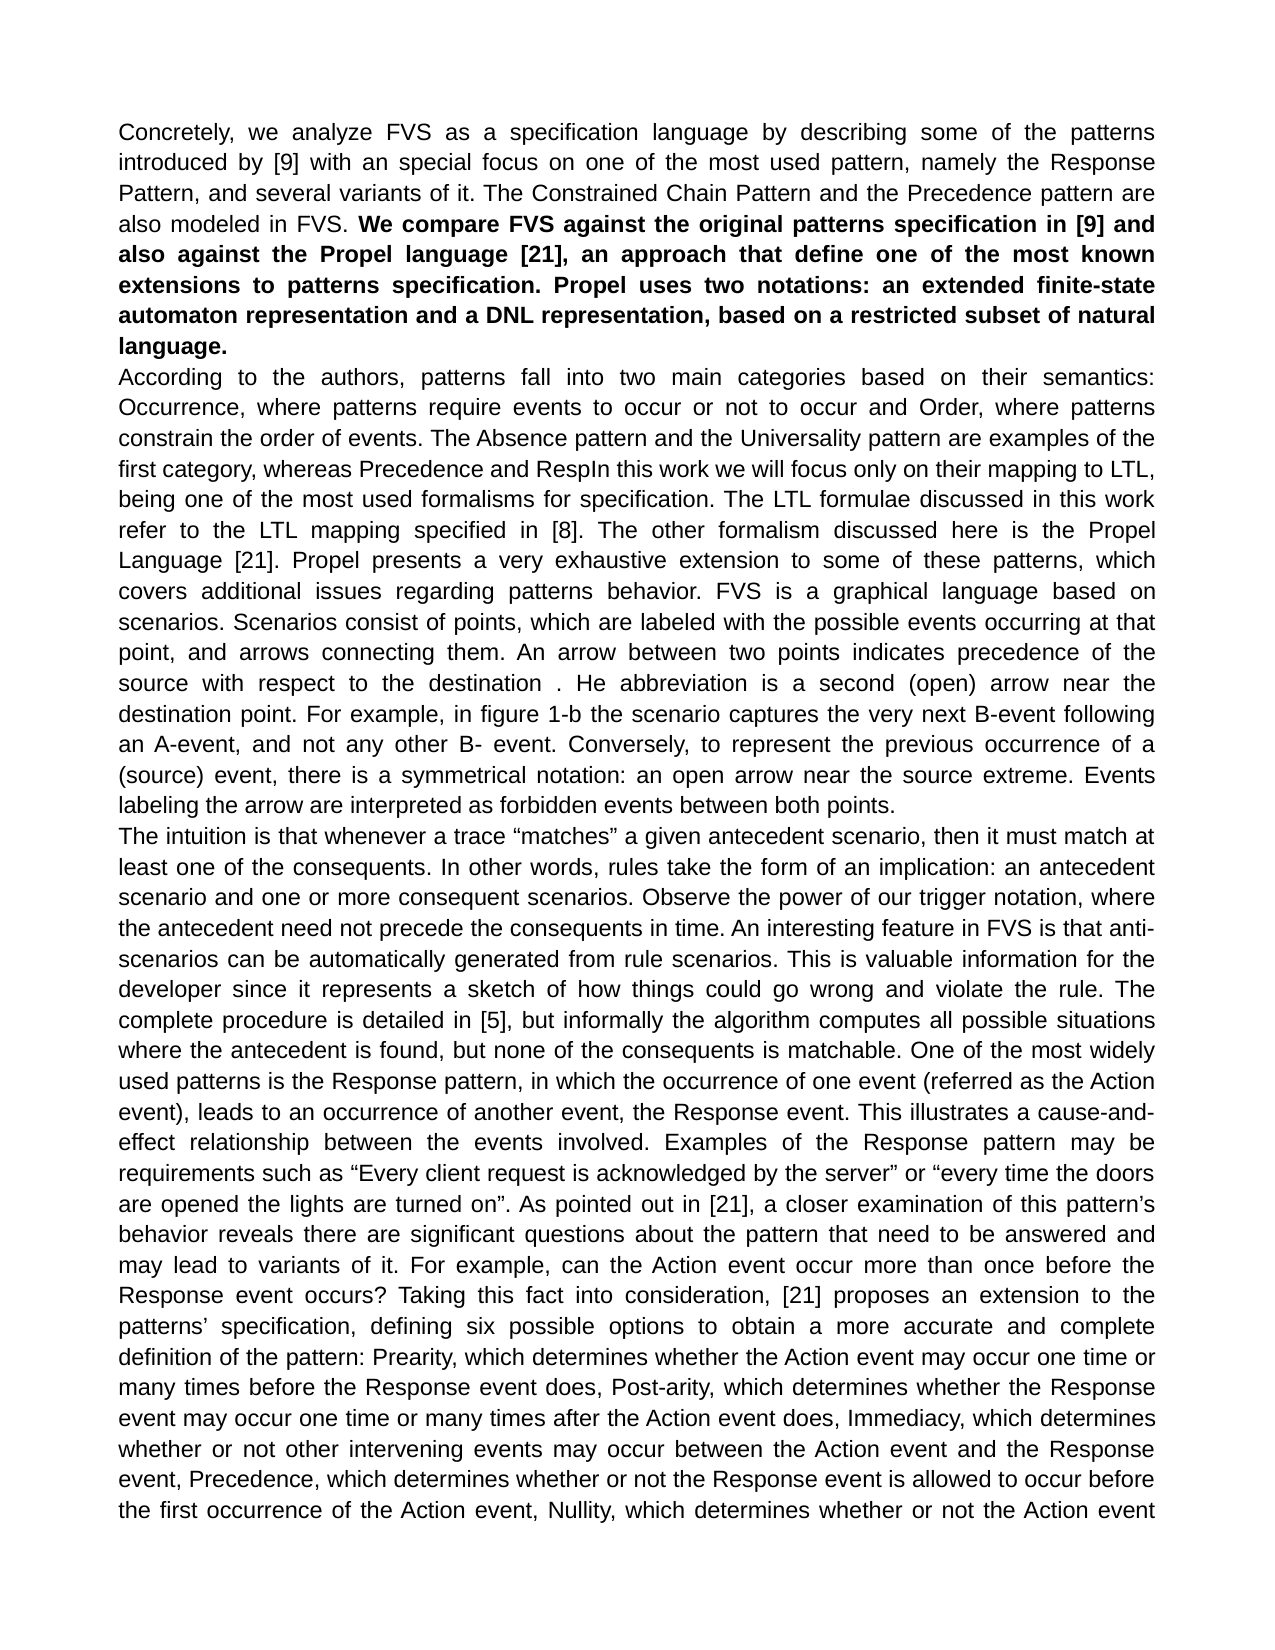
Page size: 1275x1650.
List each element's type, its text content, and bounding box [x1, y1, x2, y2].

text Concretely, we analyze FVS as a specification language by describing some of the patterns introduced by [9] with an special focus on one of the most used pattern, namely the Response Pattern, and several variants of it. The Constrained Chain Pattern and the Precedence pattern are also modeled in FVS. We compare FVS against the original patterns specification in [9] and also against the Propel language [21], an approach that define one of the most known extensions to patterns specification. Propel uses two notations: an extended finite-state automaton representation and a DNL representation, based on a restricted subset of natural language. [118, 118, 1157, 359]
text According to the authors, patterns fall into two main categories based on their semantics: Occurrence, where patterns require events to occur or not to occur and Order, where patterns constrain the order of events. The Absence pattern and the Universality pattern are examples of the first category, whereas Precedence and RespIn this work we will focus only on their mapping to LTL, being one of the most used formalisms for specification. The LTL formulae discussed in this work refer to the LTL mapping specified in [8]. The other formalism discussed here is the Propel Language [21]. Propel presents a very exhaustive extension to some of these patterns, which covers additional issues regarding patterns behavior. FVS is a graphical language based on scenarios. Scenarios consist of points, which are labeled with the possible events occurring at that point, and arrows connecting them. An arrow between two points indicates precedence of the source with respect to the destination . He abbreviation is a second (open) arrow near the destination point. For example, in figure 1-b the scenario captures the very next B-event following an A-event, and not any other B- event. Conversely, to represent the previous occurrence of a (source) event, there is a symmetrical notation: an open arrow near the source extreme. Events labeling the arrow are interpreted as forbidden events between both points. [118, 363, 1157, 819]
text The intuition is that whenever a trace “matches” a given antecedent scenario, then it must match at least one of the consequents. In other words, rules take the form of an implication: an antecedent scenario and one or more consequent scenarios. Observe the power of our trigger notation, where the antecedent need not precede the consequents in time. An interesting feature in FVS is that anti-scenarios can be automatically generated from rule scenarios. This is valuable information for the developer since it represents a sketch of how things could go wrong and violate the rule. The complete procedure is detailed in [5], but informally the algorithm computes all possible situations where the antecedent is found, but none of the consequents is matchable. One of the most widely used patterns is the Response pattern, in which the occurrence of one event (referred as the Action event), leads to an occurrence of another event, the Response event. This illustrates a cause-and-effect relationship between the events involved. Examples of the Response pattern may be requirements such as “Every client request is acknowledged by the server” or “every time the doors are opened the lights are turned on”. As pointed out in [21], a closer examination of this pattern’s behavior reveals there are significant questions about the pattern that need to be answered and may lead to variants of it. For example, can the Action event occur more than once before the Response event occurs? Taking this fact into consideration, [21] proposes an extension to the patterns’ specification, defining six possible options to obtain a more accurate and complete definition of the pattern: Prearity, which determines whether the Action event may occur one time or many times before the Response event does, Post-arity, which determines whether the Response event may occur one time or many times after the Action event does, Immediacy, which determines whether or not other intervening events may occur between the Action event and the Response event, Precedence, which determines whether or not the Response event is allowed to occur before the first occurrence of the Action event, Nullity, which determines whether or not the Action event [118, 822, 1157, 1523]
